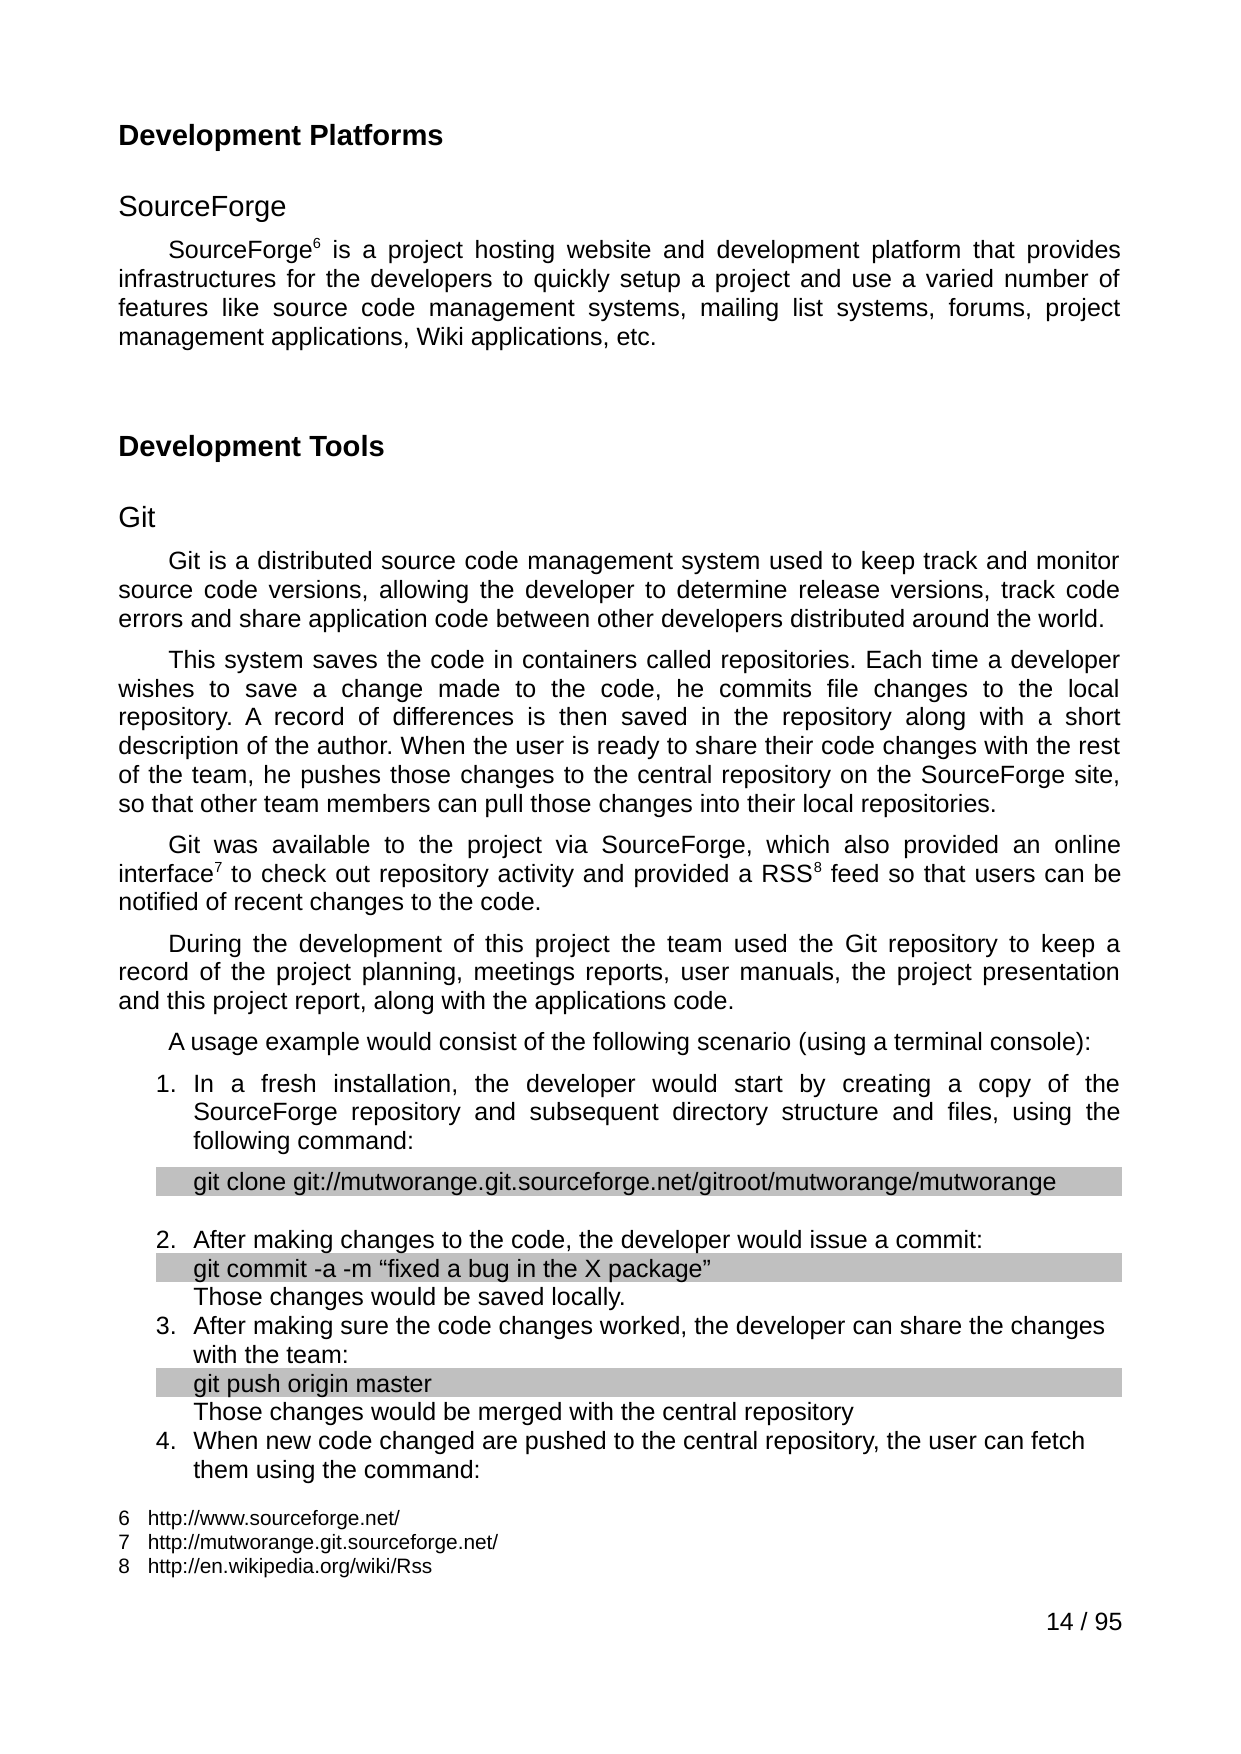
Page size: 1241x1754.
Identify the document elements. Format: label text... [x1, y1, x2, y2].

list git push origin master [156, 1368, 1122, 1397]
list Those changes would be merged with the central repository [156, 1397, 1122, 1426]
text A usage example would consist of the following scenario (using a terminal console): [118, 1027, 1122, 1056]
text Git was available to the project via SourceForge, which also provided an online interface to check out repository activity and provided a RSS feed so that users can be notified of recent changes to the code. [118, 830, 1122, 916]
list After making sure the code changes worked, the developer can share the changes with the team: [156, 1311, 1122, 1368]
text http://mutworange.git.sourceforge.net/ [118, 1530, 1122, 1554]
subtitle Development Platforms [118, 118, 1122, 152]
text During the development of this project the team used the Git repository to keep a record of the project planning, meetings reports, user manuals, the project presentation and this project report, along with the applications code. [118, 928, 1122, 1015]
list In a fresh installation, the developer would start by creating a copy of the SourceForge repository and subsequent directory structure and files, using the following command: [156, 1068, 1122, 1155]
text Git is a distributed source code management system used to keep track and monitor source code versions, allowing the developer to determine release versions, track code errors and share application code between other developers distributed around the world. [118, 546, 1122, 632]
subtitle Git [118, 500, 1122, 533]
text This system saves the code in containers called repositories. Each time a developer wishes to save a change made to the code, he commits file changes to the local repository. A record of differences is then saved in the repository along with a short description of the author. When the user is ready to share their code changes with the rest of the team, he pushes those changes to the central repository on the SourceForge site, so that other team members can pull those changes into their local repositories. [118, 645, 1122, 817]
list Those changes would be saved locally. [156, 1282, 1122, 1311]
text http://www.sourceforge.net/ [118, 1506, 1122, 1530]
text http://en.wikipedia.org/wiki/Rss [118, 1554, 1122, 1578]
list git clone git://mutworange.git.sourceforge.net/gitroot/mutworange/mutworange [156, 1167, 1122, 1196]
subtitle SourceForge [118, 189, 1122, 223]
list After making changes to the code, the developer would issue a commit: [156, 1225, 1122, 1253]
text SourceForge is a project hosting website and development platform that provides infrastructures for the developers to quickly setup a project and use a varied number of features like source code management systems, mailing list systems, forums, project management applications, Wiki applications, etc. [118, 235, 1122, 350]
list git commit -a -m “fixed a bug in the X package” [156, 1253, 1122, 1282]
list When new code changed are pushed to the central repository, the user can fetch them using the command: [156, 1426, 1122, 1483]
subtitle Development Tools [118, 429, 1122, 462]
